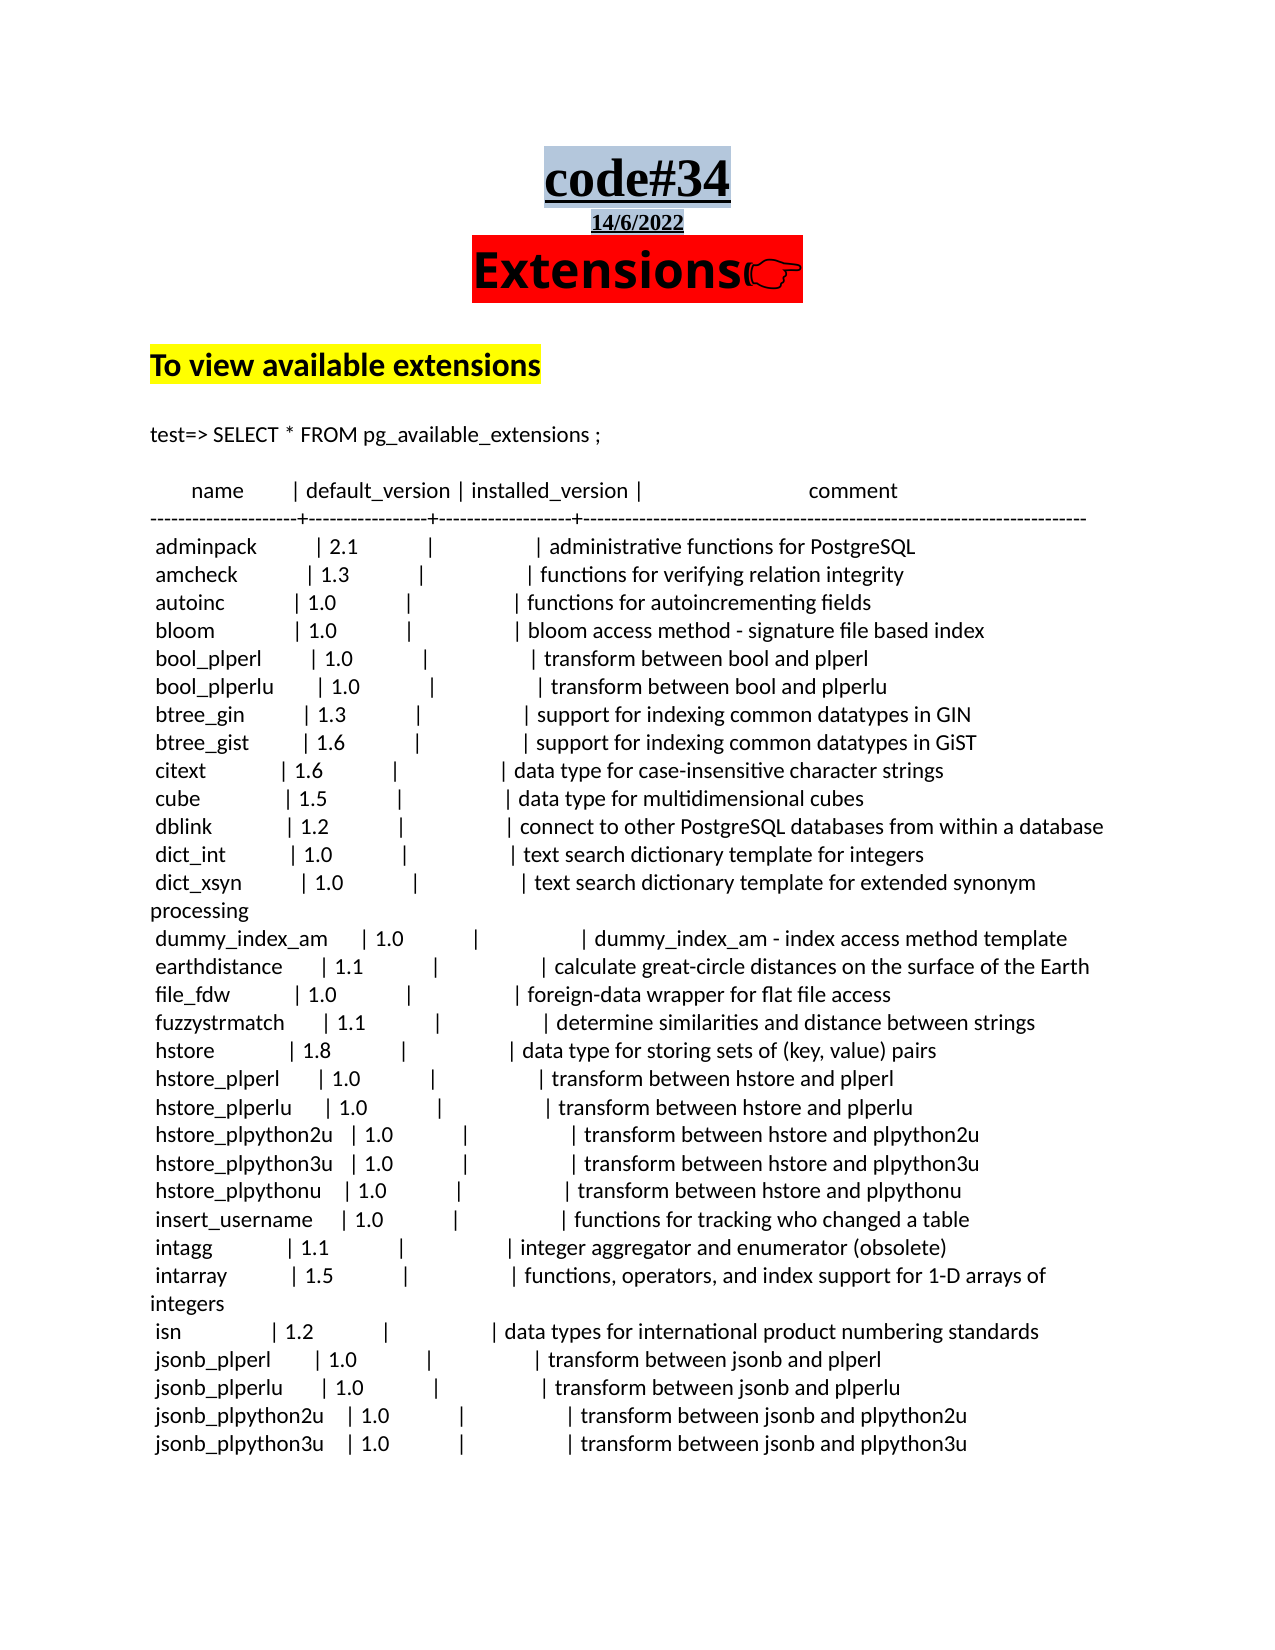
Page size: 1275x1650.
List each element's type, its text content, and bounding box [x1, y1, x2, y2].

text dict_xsyn | 1.0 | | text search dictionary template for extended synonym processing [150, 868, 1125, 924]
text test=> SELECT * FROM pg_available_extensions ; [150, 420, 1125, 448]
text hstore_plperl | 1.0 | | transform between hstore and plperl [150, 1064, 1125, 1093]
text hstore_plpythonu | 1.0 | | transform between hstore and plpythonu [150, 1177, 1125, 1205]
text hstore_plpython3u | 1.0 | | transform between hstore and plpython3u [150, 1149, 1125, 1177]
text ---------------------+-----------------+-------------------+------------------------------------------------------------------------ [150, 504, 1125, 532]
text citext | 1.6 | | data type for case-insensitive character strings [150, 756, 1125, 784]
text btree_gist | 1.6 | | support for indexing common datatypes in GiST [150, 728, 1125, 756]
text insert_username | 1.0 | | functions for tracking who changed a table [150, 1205, 1125, 1233]
text intagg | 1.1 | | integer aggregator and enumerator (obsolete) [150, 1233, 1125, 1261]
text cube | 1.5 | | data type for multidimensional cubes [150, 784, 1125, 812]
text hstore | 1.8 | | data type for storing sets of (key, value) pairs [150, 1037, 1125, 1064]
text code#34 [150, 146, 1125, 208]
text earthdistance | 1.1 | | calculate great-circle distances on the surface of the Earth [150, 952, 1125, 981]
text bloom | 1.0 | | bloom access method - signature file based index [150, 616, 1125, 644]
text btree_gin | 1.3 | | support for indexing common datatypes in GIN [150, 700, 1125, 728]
text autoinc | 1.0 | | functions for autoincrementing fields [150, 588, 1125, 616]
text file_fdw | 1.0 | | foreign-data wrapper for flat file access [150, 981, 1125, 1008]
text fuzzystrmatch | 1.1 | | determine similarities and distance between strings [150, 1008, 1125, 1037]
text bool_plperlu | 1.0 | | transform between bool and plperlu [150, 672, 1125, 700]
text Extensions👉 [150, 235, 1125, 303]
text dict_int | 1.0 | | text search dictionary template for integers [150, 840, 1125, 868]
text jsonb_plpython3u | 1.0 | | transform between jsonb and plpython3u [150, 1429, 1125, 1457]
text hstore_plpython2u | 1.0 | | transform between hstore and plpython2u [150, 1121, 1125, 1149]
text bool_plperl | 1.0 | | transform between bool and plperl [150, 644, 1125, 672]
text dblink | 1.2 | | connect to other PostgreSQL databases from within a database [150, 812, 1125, 840]
text hstore_plperlu | 1.0 | | transform between hstore and plperlu [150, 1093, 1125, 1121]
text jsonb_plperlu | 1.0 | | transform between jsonb and plperlu [150, 1373, 1125, 1401]
text adminpack | 2.1 | | administrative functions for PostgreSQL [150, 532, 1125, 560]
text jsonb_plpython2u | 1.0 | | transform between jsonb and plpython2u [150, 1401, 1125, 1429]
text intarray | 1.5 | | functions, operators, and index support for 1-D arrays of integers [150, 1261, 1125, 1317]
text 14/6/2022 [150, 208, 1125, 235]
text dummy_index_am | 1.0 | | dummy_index_am - index access method template [150, 924, 1125, 952]
text name | default_version | installed_version | comment [150, 476, 1125, 504]
text amcheck | 1.3 | | functions for verifying relation integrity [150, 560, 1125, 588]
text jsonb_plperl | 1.0 | | transform between jsonb and plperl [150, 1345, 1125, 1373]
text To view available extensions [150, 344, 1125, 384]
text isn | 1.2 | | data types for international product numbering standards [150, 1317, 1125, 1345]
